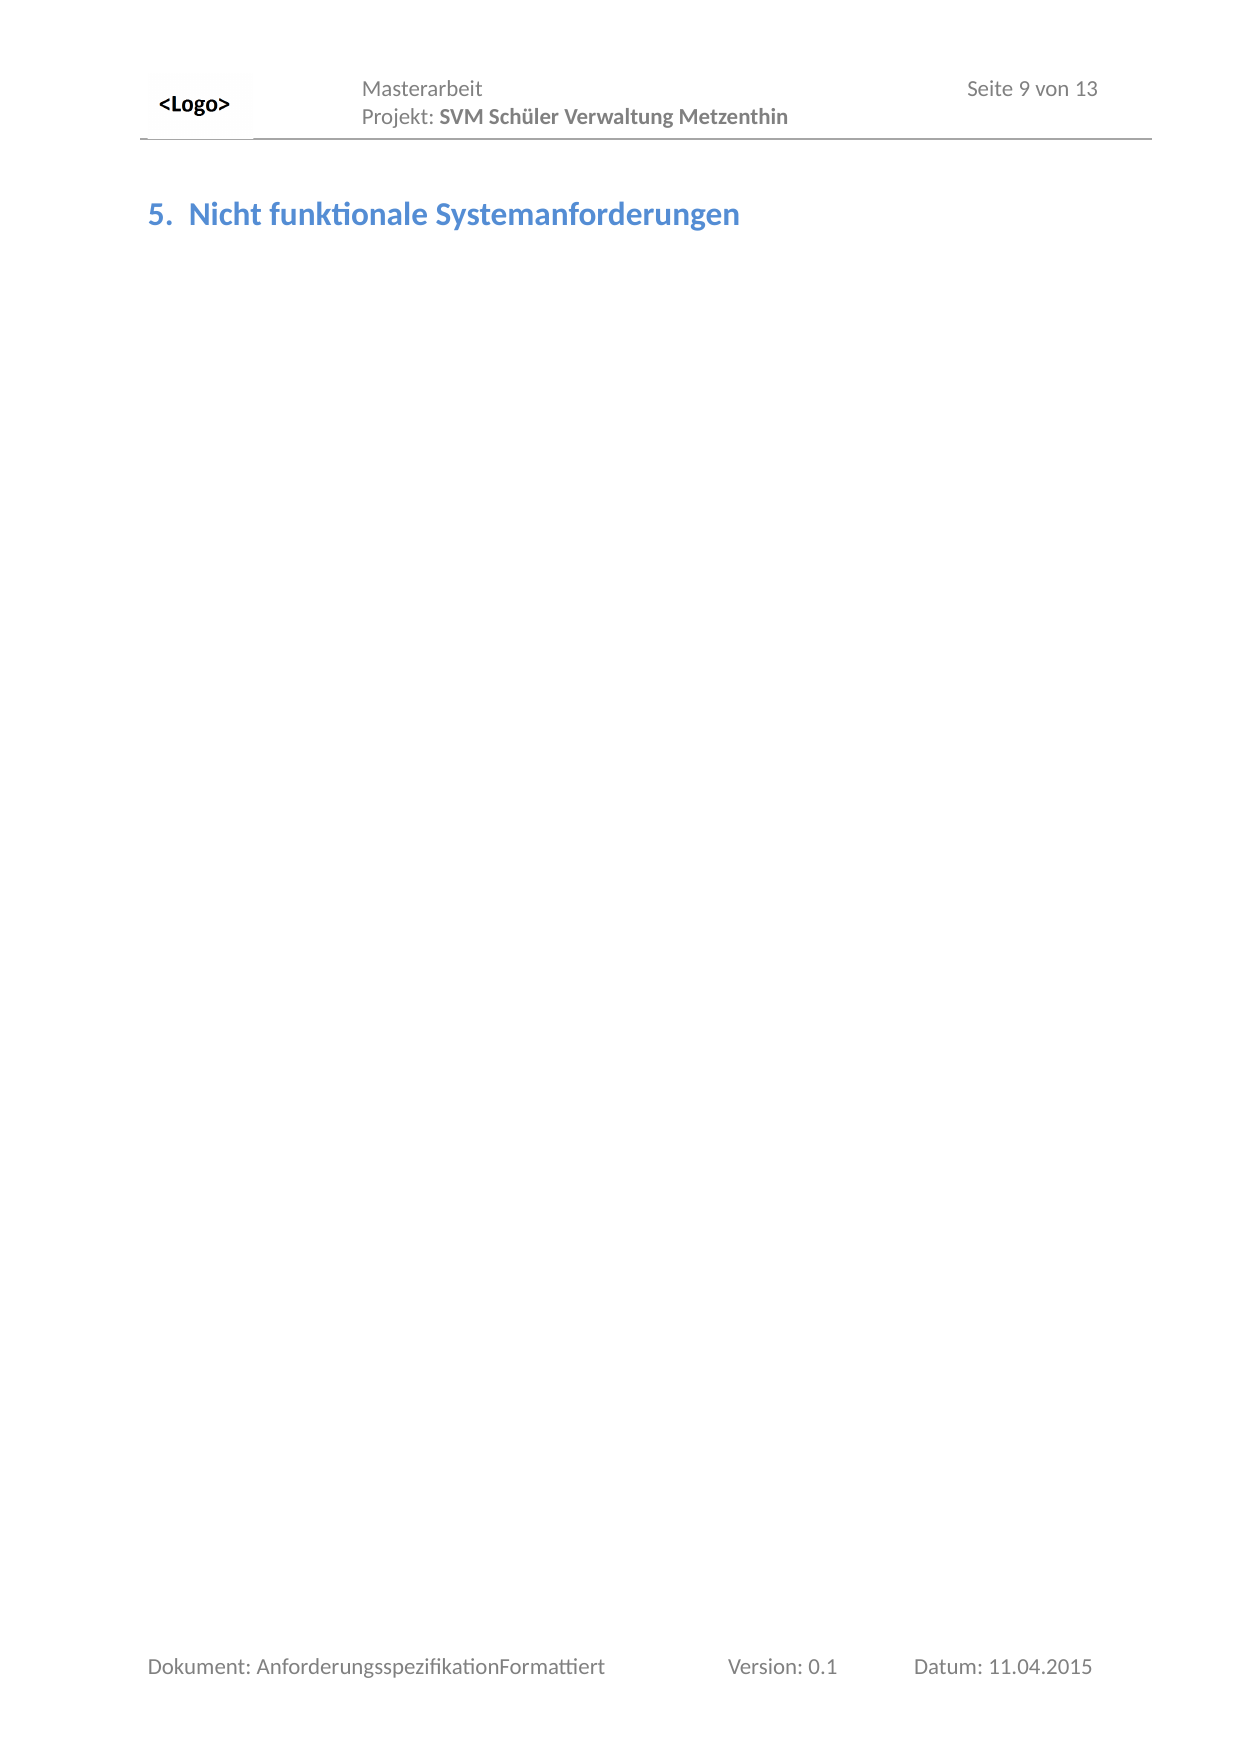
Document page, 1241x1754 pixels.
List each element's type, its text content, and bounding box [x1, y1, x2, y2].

picture [147, 73, 254, 139]
subtitle Nicht funktionale Systemanforderungen [148, 193, 1093, 234]
